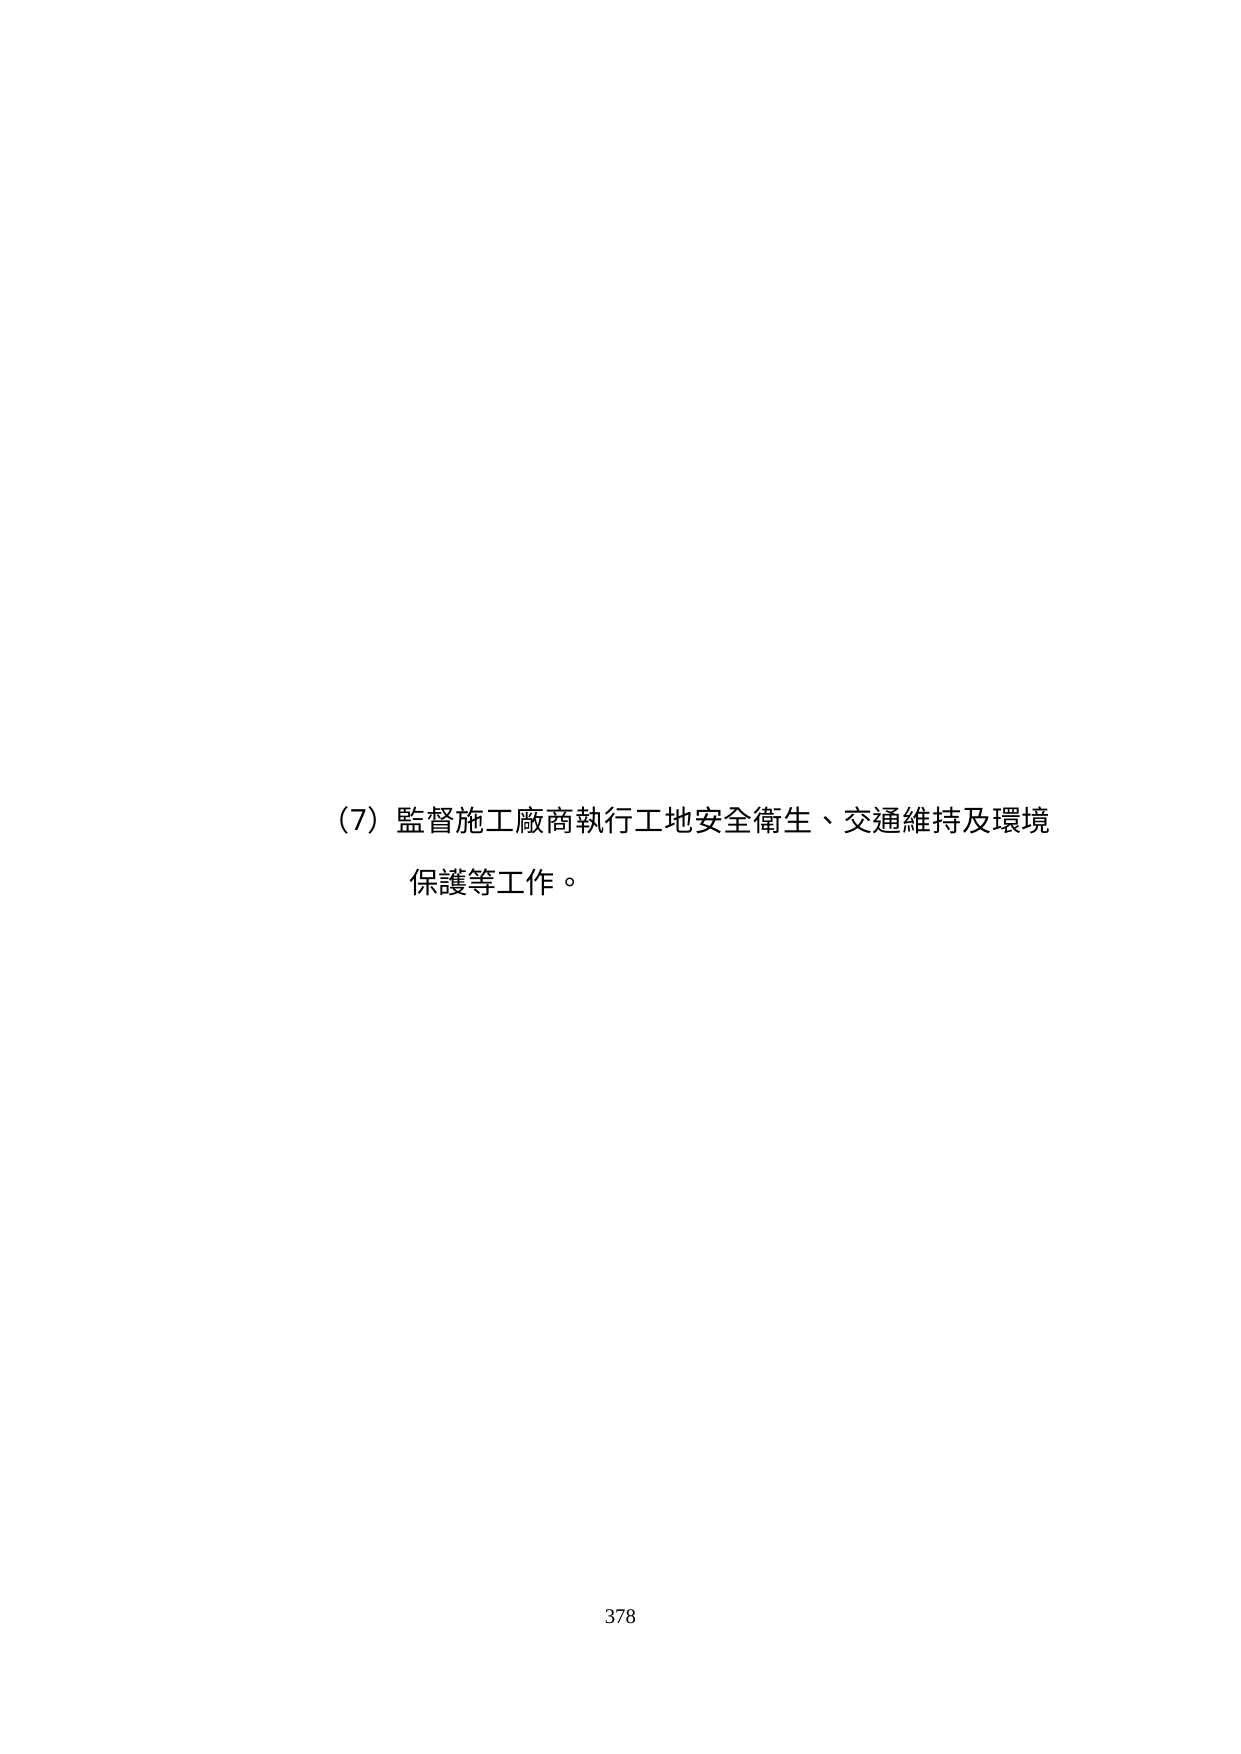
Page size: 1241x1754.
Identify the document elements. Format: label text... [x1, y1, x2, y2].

list 監督施工廠商執行工地安全衛生、交通維持及環境保護等工作。 [320, 777, 1053, 902]
